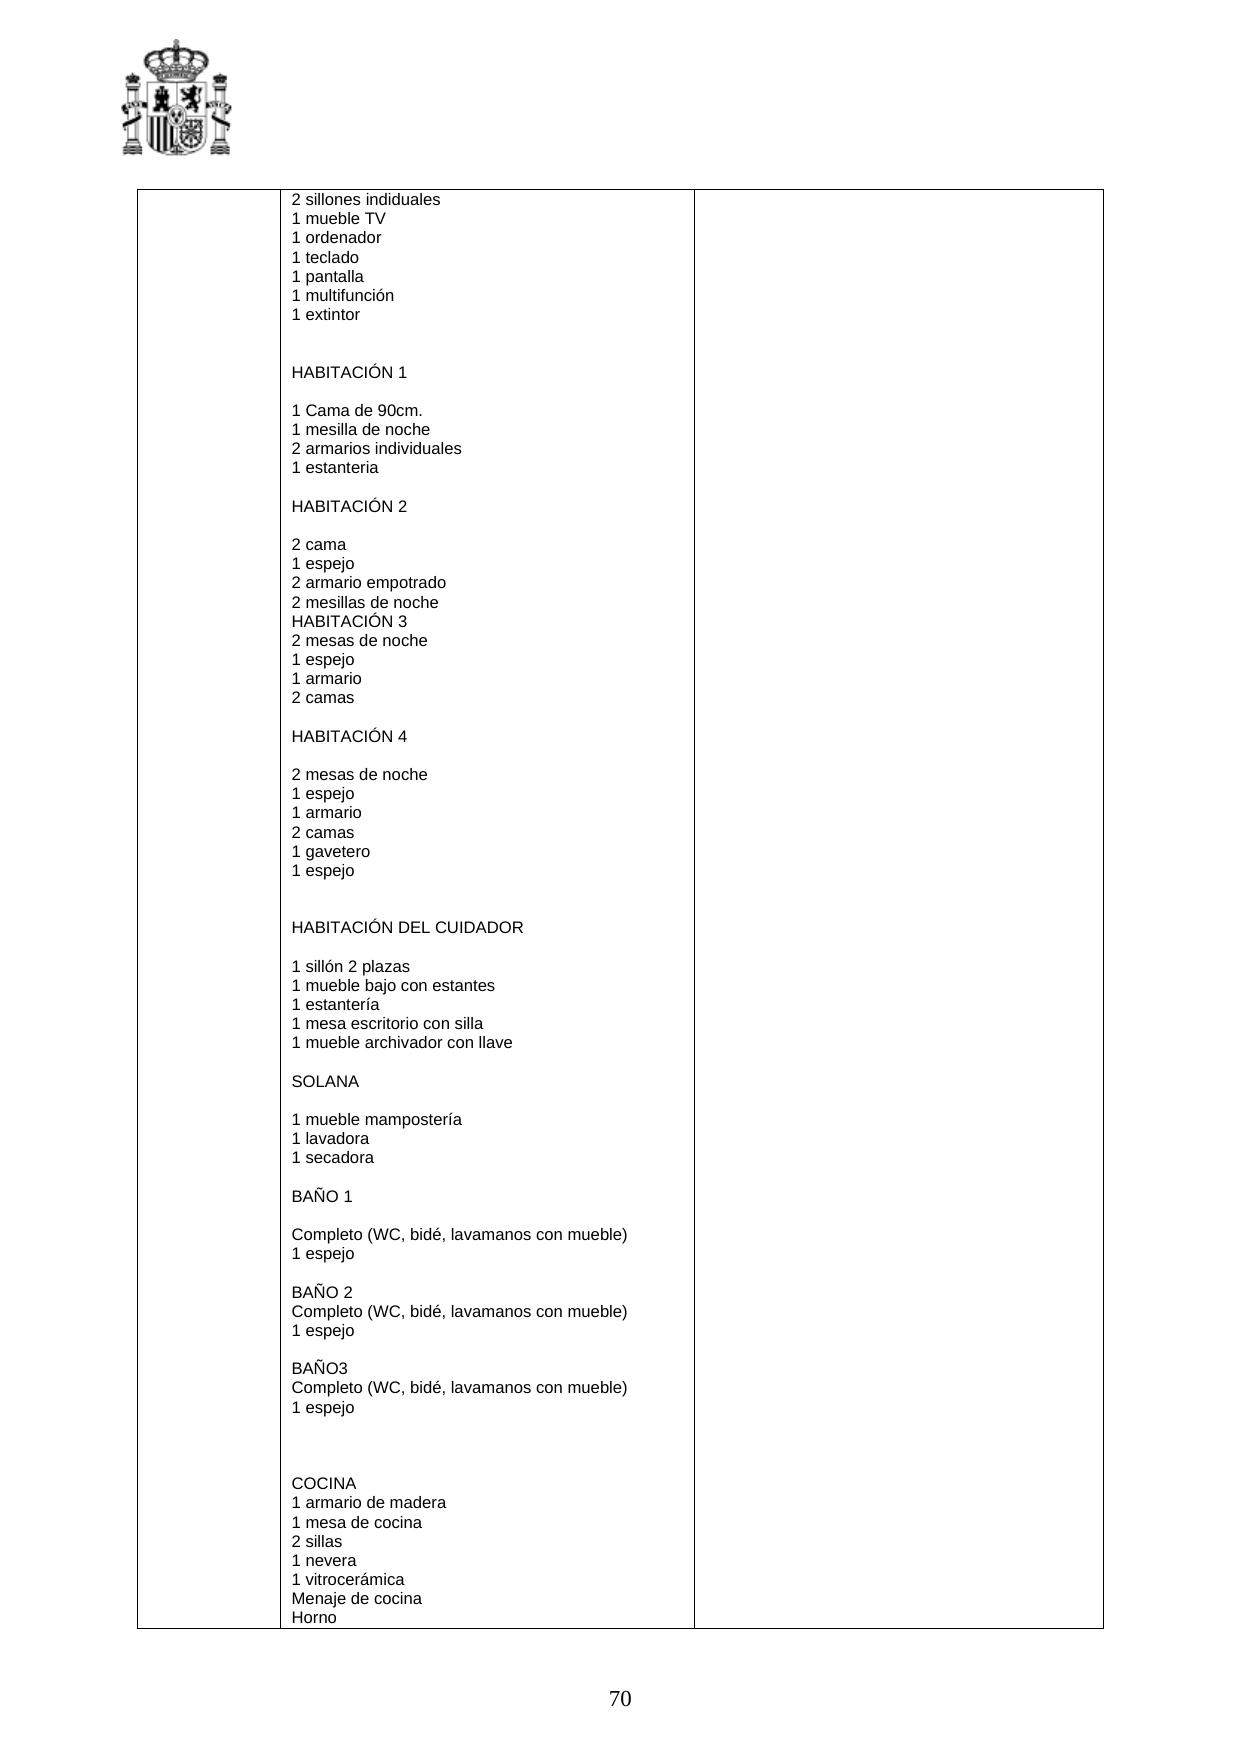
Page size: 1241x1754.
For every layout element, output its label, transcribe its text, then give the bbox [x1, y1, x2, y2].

table_cell [138, 190, 280, 1627]
table_cell 2 sillones indiduales 1 mueble TV 1 ordenador 1 teclado 1 pantalla 1 multifunción 1 extintor HABITACIÓN 1 1 Cama de 90cm. 1 mesilla de noche 2 armarios individuales 1 estanteria HABITACIÓN 2 2 cama 1 espejo 2 armario empotrado 2 mesillas de noche HABITACIÓN 3 2 mesas de noche 1 espejo 1 armario 2 camas HABITACIÓN 4 2 mesas de noche 1 espejo 1 armario 2 camas 1 gavetero 1 espejo HABITACIÓN DEL CUIDADOR 1 sillón 2 plazas 1 mueble bajo con estantes 1 estantería 1 mesa escritorio con silla 1 mueble archivador con llave SOLANA 1 mueble mampostería 1 lavadora 1 secadora BAÑO 1 Completo (WC, bidé, lavamanos con mueble) 1 espejo BAÑO 2 Completo (WC, bidé, lavamanos con mueble) 1 espejo BAÑO3 Completo (WC, bidé, lavamanos con mueble) 1 espejo COCINA 1 armario de madera 1 mesa de cocina 2 sillas 1 nevera 1 vitrocerámica Menaje de cocina Horno [281, 190, 694, 1627]
table_cell [695, 190, 1103, 1627]
